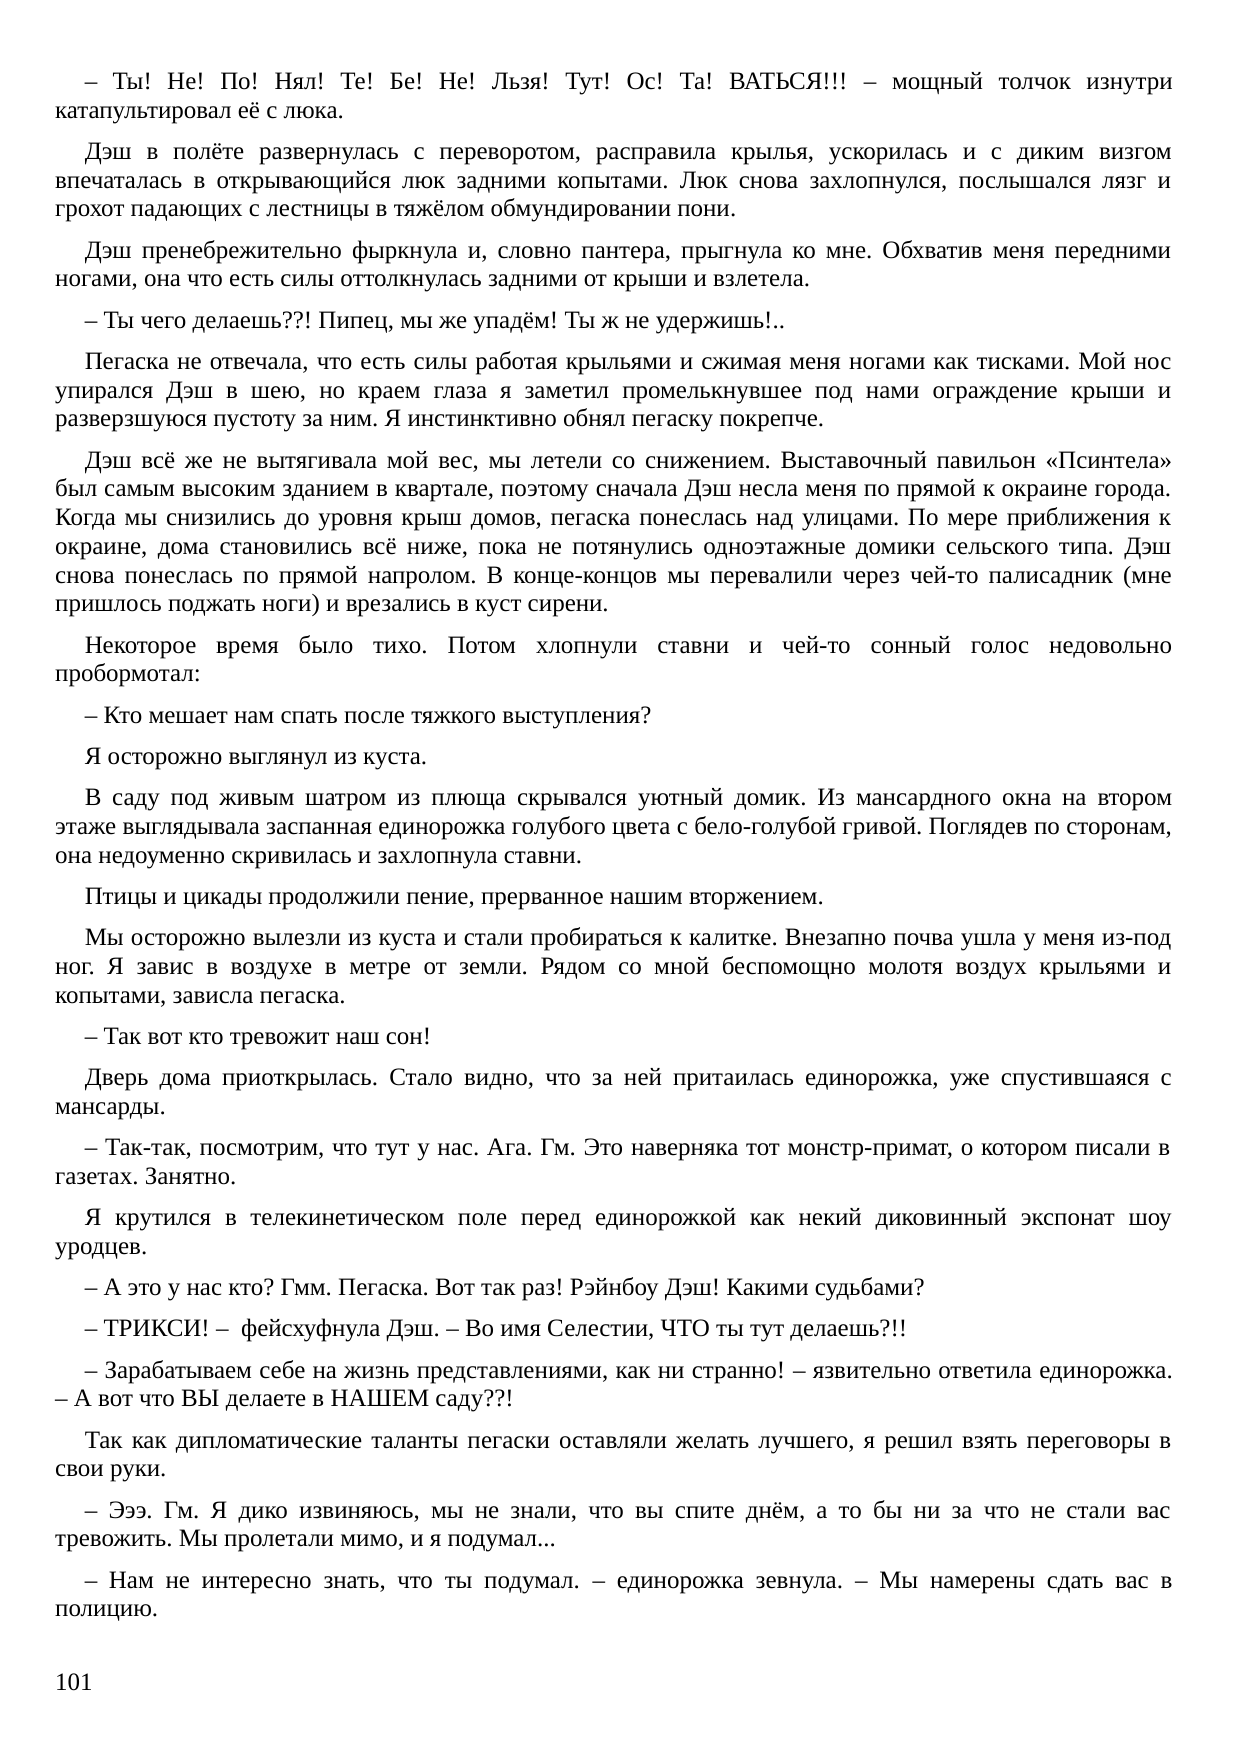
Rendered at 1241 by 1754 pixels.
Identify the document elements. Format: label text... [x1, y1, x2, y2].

text Птицы и цикады продолжили пение, прерванное нашим вторжением. [55, 881, 1173, 910]
text Дверь дома приоткрылась. Стало видно, что за ней притаилась единорожка, уже спустившаяся с мансарды. [55, 1062, 1173, 1120]
text – А это у нас кто? Гмм. Пегаска. Вот так раз! Рэйнбоу Дэш! Какими судьбами? [55, 1272, 1173, 1301]
text Так как дипломатические таланты пегаски оставляли желать лучшего, я решил взять переговоры в свои руки. [55, 1425, 1173, 1482]
text Некоторое время было тихо. Потом хлопнули ставни и чей-то сонный голос недовольно пробормотал: [55, 630, 1173, 687]
text – ТРИКСИ! – фейсхуфнула Дэш. – Во имя Селестии, ЧТО ты тут делаешь?!! [55, 1313, 1173, 1342]
text – Так-так, посмотрим, что тут у нас. Ага. Гм. Это наверняка тот монстр-примат, о котором писали в газетах. Занятно. [55, 1132, 1173, 1190]
text Я крутился в телекинетическом поле перед единорожкой как некий диковинный экспонат шоу уродцев. [55, 1202, 1173, 1260]
text – Кто мешает нам спать после тяжкого выступления? [55, 700, 1173, 728]
text В саду под живым шатром из плюща скрывался уютный домик. Из мансардного окна на втором этаже выглядывала заспанная единорожка голубого цвета с бело-голубой гривой. Поглядев по сторонам, она недоуменно скривилась и захлопнула ставни. [55, 782, 1173, 868]
text Дэш в полёте развернулась с переворотом, расправила крылья, ускорилась и с диким визгом впечаталась в открывающийся люк задними копытами. Люк снова захлопнулся, послышался лязг и грохот падающих с лестницы в тяжёлом обмундировании пони. [55, 136, 1173, 222]
text Дэш пренебрежительно фыркнула и, словно пантера, прыгнула ко мне. Обхватив меня передними ногами, она что есть силы оттолкнулась задними от крыши и взлетела. [55, 235, 1173, 292]
text Я осторожно выглянул из куста. [55, 741, 1173, 770]
text – Так вот кто тревожит наш сон! [55, 1021, 1173, 1050]
text – Эээ. Гм. Я дико извиняюсь, мы не знали, что вы спите днём, а то бы ни за что не стали вас тревожить. Мы пролетали мимо, и я подумал... [55, 1495, 1173, 1552]
text – Ты! Не! По! Нял! Те! Бе! Не! Льзя! Тут! Ос! Та! ВАТЬСЯ!!! – мощный толчок изнутри катапультировал её с люка. [55, 66, 1173, 123]
text – Нам не интересно знать, что ты подумал. – единорожка зевнула. – Мы намерены сдать вас в полицию. [55, 1565, 1173, 1622]
text Дэш всё же не вытягивала мой вес, мы летели со снижением. Выставочный павильон «Псинтела» был самым высоким зданием в квартале, поэтому сначала Дэш несла меня по прямой к окраине города. Когда мы снизились до уровня крыш домов, пегаска понеслась над улицами. По мере приближения к окраине, дома становились всё ниже, пока не потянулись одноэтажные домики сельского типа. Дэш снова понеслась по прямой напролом. В конце-концов мы перевалили через чей-то палисадник (мне пришлось поджать ноги) и врезались в куст сирени. [55, 445, 1173, 617]
text – Ты чего делаешь??! Пипец, мы же упадём! Ты ж не удержишь!.. [55, 305, 1173, 333]
text Мы осторожно вылезли из куста и стали пробираться к калитке. Внезапно почва ушла у меня из-под ног. Я завис в воздухе в метре от земли. Рядом со мной беспомощно молотя воздух крыльями и копытами, зависла пегаска. [55, 922, 1173, 1008]
text Пегаска не отвечала, что есть силы работая крыльями и сжимая меня ногами как тисками. Мой нос упирался Дэш в шею, но краем глаза я заметил промелькнувшее под нами ограждение крыши и разверзшуюся пустоту за ним. Я инстинктивно обнял пегаску покрепче. [55, 346, 1173, 432]
text – Зарабатываем себе на жизнь представлениями, как ни странно! – язвительно ответила единорожка. – А вот что ВЫ делаете в НАШЕМ саду??! [55, 1355, 1173, 1412]
